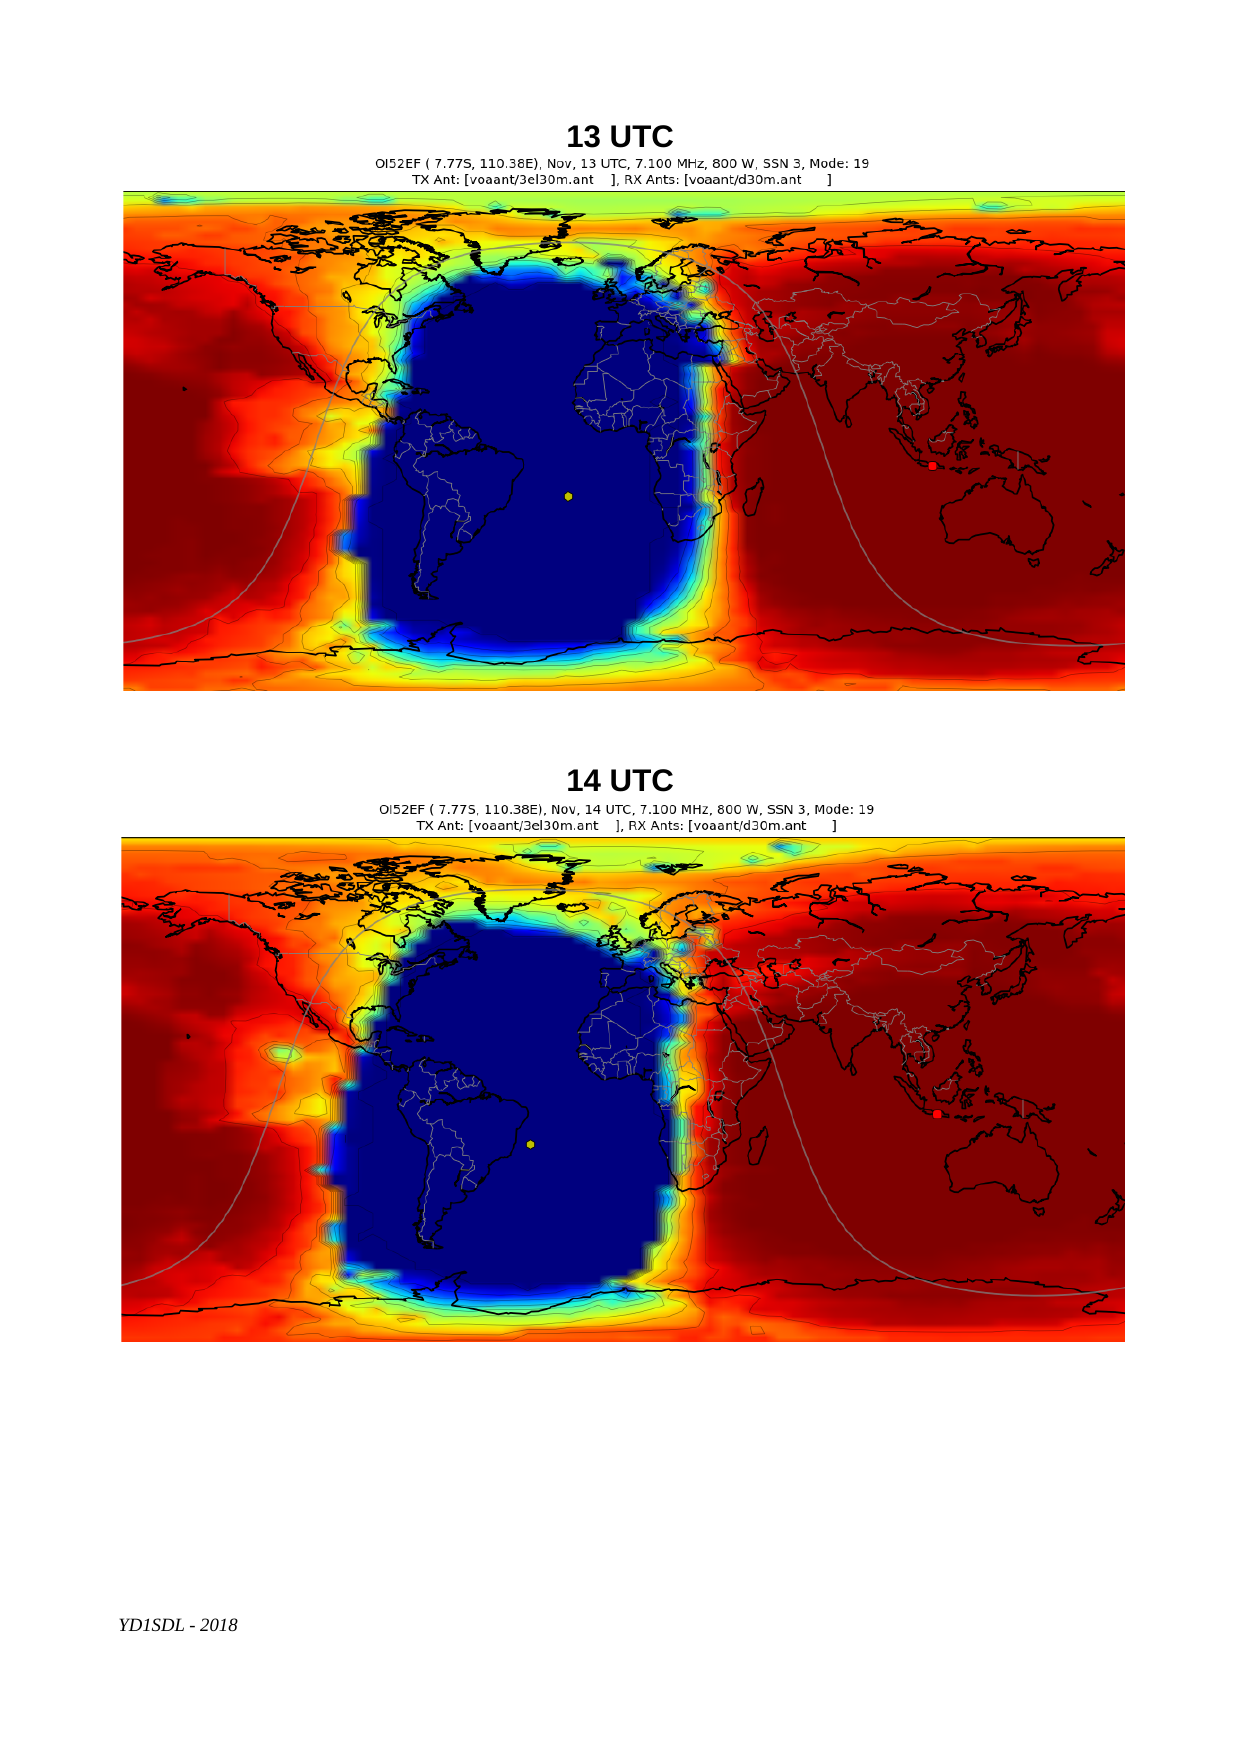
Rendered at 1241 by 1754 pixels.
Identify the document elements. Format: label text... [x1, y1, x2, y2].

picture [123, 154, 1125, 691]
text 14 UTC [118, 762, 1122, 798]
text 13 UTC [118, 118, 1122, 154]
picture [121, 797, 1125, 1342]
